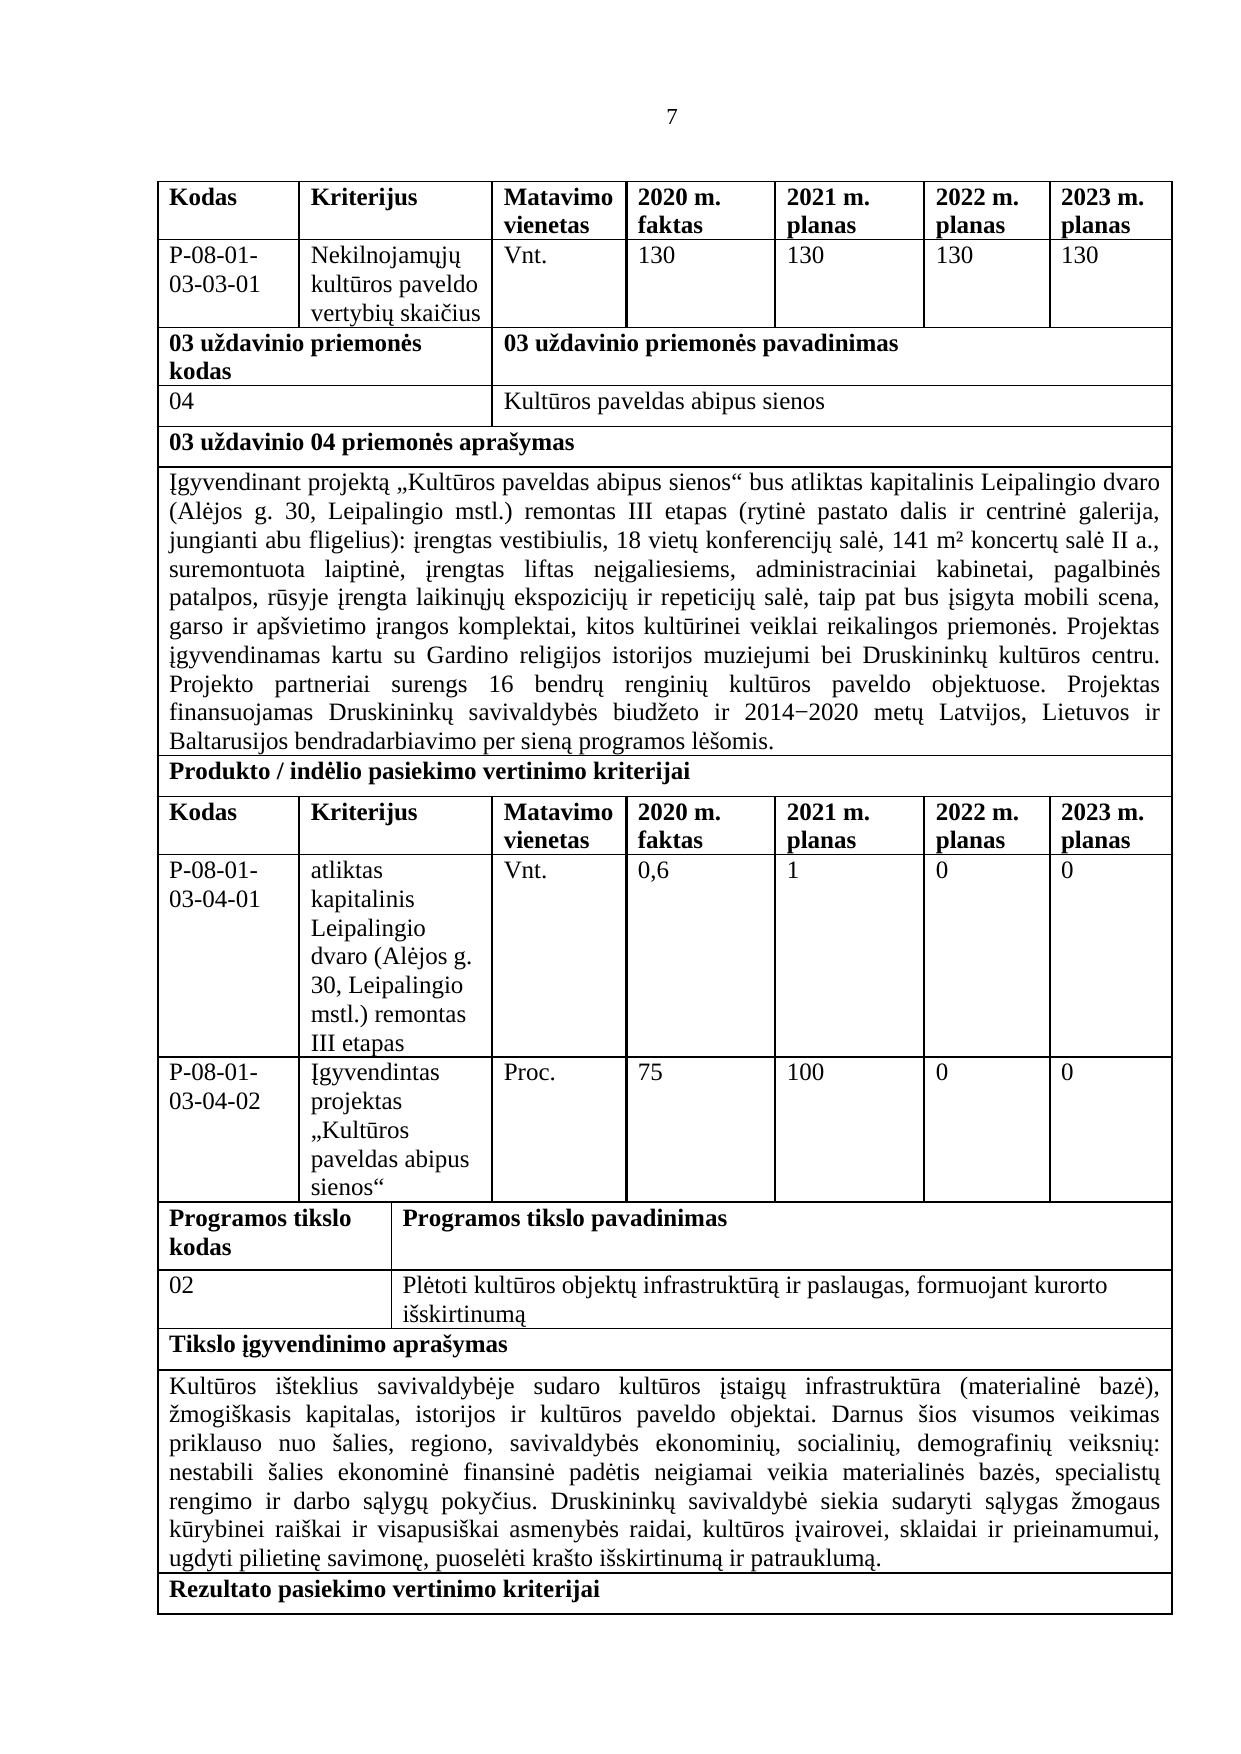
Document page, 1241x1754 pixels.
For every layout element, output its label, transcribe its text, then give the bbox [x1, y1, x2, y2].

table_cell 130 [925, 240, 1049, 327]
table_cell 0 [925, 1058, 1049, 1201]
table_cell 130 [628, 240, 774, 327]
table_cell 03 uždavinio priemonės pavadinimas [493, 328, 1171, 385]
table_cell 2023 m. planas [1051, 797, 1171, 854]
table_cell 0 [1051, 855, 1171, 1056]
table_cell 130 [1051, 240, 1171, 327]
table_cell Produkto / indėlio pasiekimo vertinimo kriterijai [159, 756, 1171, 796]
table_cell 2022 m. planas [925, 797, 1049, 854]
table_cell 2020 m. faktas [628, 797, 774, 854]
table_cell 0,6 [628, 855, 774, 1056]
table_cell 2022 m. planas [925, 182, 1049, 239]
table_cell 130 [776, 240, 923, 327]
table_cell 2023 m. planas [1051, 182, 1171, 239]
table_cell P-08-01-03-04-02 [159, 1058, 298, 1201]
table_cell 03 uždavinio 04 priemonės aprašymas [159, 427, 1171, 466]
table_cell Rezultato pasiekimo vertinimo kriterijai [159, 1574, 1171, 1613]
table_cell 2020 m. faktas [628, 182, 774, 239]
table_cell 0 [925, 855, 1049, 1056]
table_cell Įgyvendintas projektas „Kultūros paveldas abipus sienos“ [300, 1058, 491, 1201]
table_cell Matavimo vienetas [493, 182, 625, 239]
table_cell 04 [159, 386, 491, 426]
table_cell P-08-01-03-04-01 [159, 855, 298, 1056]
table_cell P-08-01-03-03-01 [159, 240, 298, 327]
table_cell Įgyvendinant projektą „Kultūros paveldas abipus sienos“ bus atliktas kapitalinis Leipalingio dvaro (Alėjos g. 30, Leipalingio mstl.) remontas III etapas (rytinė pastato dalis ir centrinė galerija, jungianti abu fligelius): įrengtas vestibiulis, 18 vietų konferencijų salė, 141 m² koncertų salė II a., suremontuota laiptinė, įrengtas liftas neįgaliesiems, administraciniai kabinetai, pagalbinės patalpos, rūsyje įrengta laikinųjų ekspozicijų ir repeticijų salė, taip pat bus įsigyta mobili scena, garso ir apšvietimo įrangos komplektai, kitos kultūrinei veiklai reikalingos priemonės. Projektas įgyvendinamas kartu su Gardino religijos istorijos muziejumi bei Druskininkų kultūros centru. Projekto partneriai surengs 16 bendrų renginių kultūros paveldo objektuose. Projektas finansuojamas Druskininkų savivaldybės biudžeto ir 2014−2020 metų Latvijos, Lietuvos ir Baltarusijos bendradarbiavimo per sieną programos lėšomis. [159, 468, 1171, 755]
table_cell Plėtoti kultūros objektų infrastruktūrą ir paslaugas, formuojant kurorto išskirtinumą [392, 1271, 1171, 1328]
table_cell Kultūros paveldas abipus sienos [493, 386, 1171, 426]
table_cell 02 [159, 1271, 391, 1328]
table_cell Kriterijus [300, 182, 491, 239]
table_cell Vnt. [493, 240, 625, 327]
table_cell 2021 m. planas [776, 797, 923, 854]
table_cell Matavimo vienetas [493, 797, 625, 854]
table_cell Vnt. [493, 855, 625, 1056]
table_cell 03 uždavinio priemonės kodas [159, 328, 491, 385]
table_cell 100 [776, 1058, 923, 1201]
table_cell Kriterijus [300, 797, 491, 854]
table_cell Kodas [159, 182, 298, 239]
table_cell Kodas [159, 797, 298, 854]
table_cell 75 [628, 1058, 774, 1201]
table_cell Kultūros išteklius savivaldybėje sudaro kultūros įstaigų infrastruktūra (materialinė bazė), žmogiškasis kapitalas, istorijos ir kultūros paveldo objektai. Darnus šios visumos veikimas priklauso nuo šalies, regiono, savivaldybės ekonominių, socialinių, demografinių veiksnių: nestabili šalies ekonominė finansinė padėtis neigiamai veikia materialinės bazės, specialistų rengimo ir darbo sąlygų pokyčius. Druskininkų savivaldybė siekia sudaryti sąlygas žmogaus kūrybinei raiškai ir visapusiškai asmenybės raidai, kultūros įvairovei, sklaidai ir prieinamumui, ugdyti pilietinę savimonę, puoselėti krašto išskirtinumą ir patrauklumą. [159, 1371, 1171, 1572]
table_cell Tikslo įgyvendinimo aprašymas [159, 1329, 1171, 1369]
table_cell Programos tikslo kodas [159, 1203, 391, 1268]
table_cell 2021 m. planas [776, 182, 923, 239]
table_cell 0 [1051, 1058, 1171, 1201]
table_cell Proc. [493, 1058, 625, 1201]
table_cell Nekilnojamųjų kultūros paveldo vertybių skaičius [300, 240, 491, 327]
table_cell atliktas kapitalinis Leipalingio dvaro (Alėjos g. 30, Leipalingio mstl.) remontas III etapas [300, 855, 491, 1056]
table_cell 1 [776, 855, 923, 1056]
table_cell Programos tikslo pavadinimas [392, 1203, 1171, 1268]
